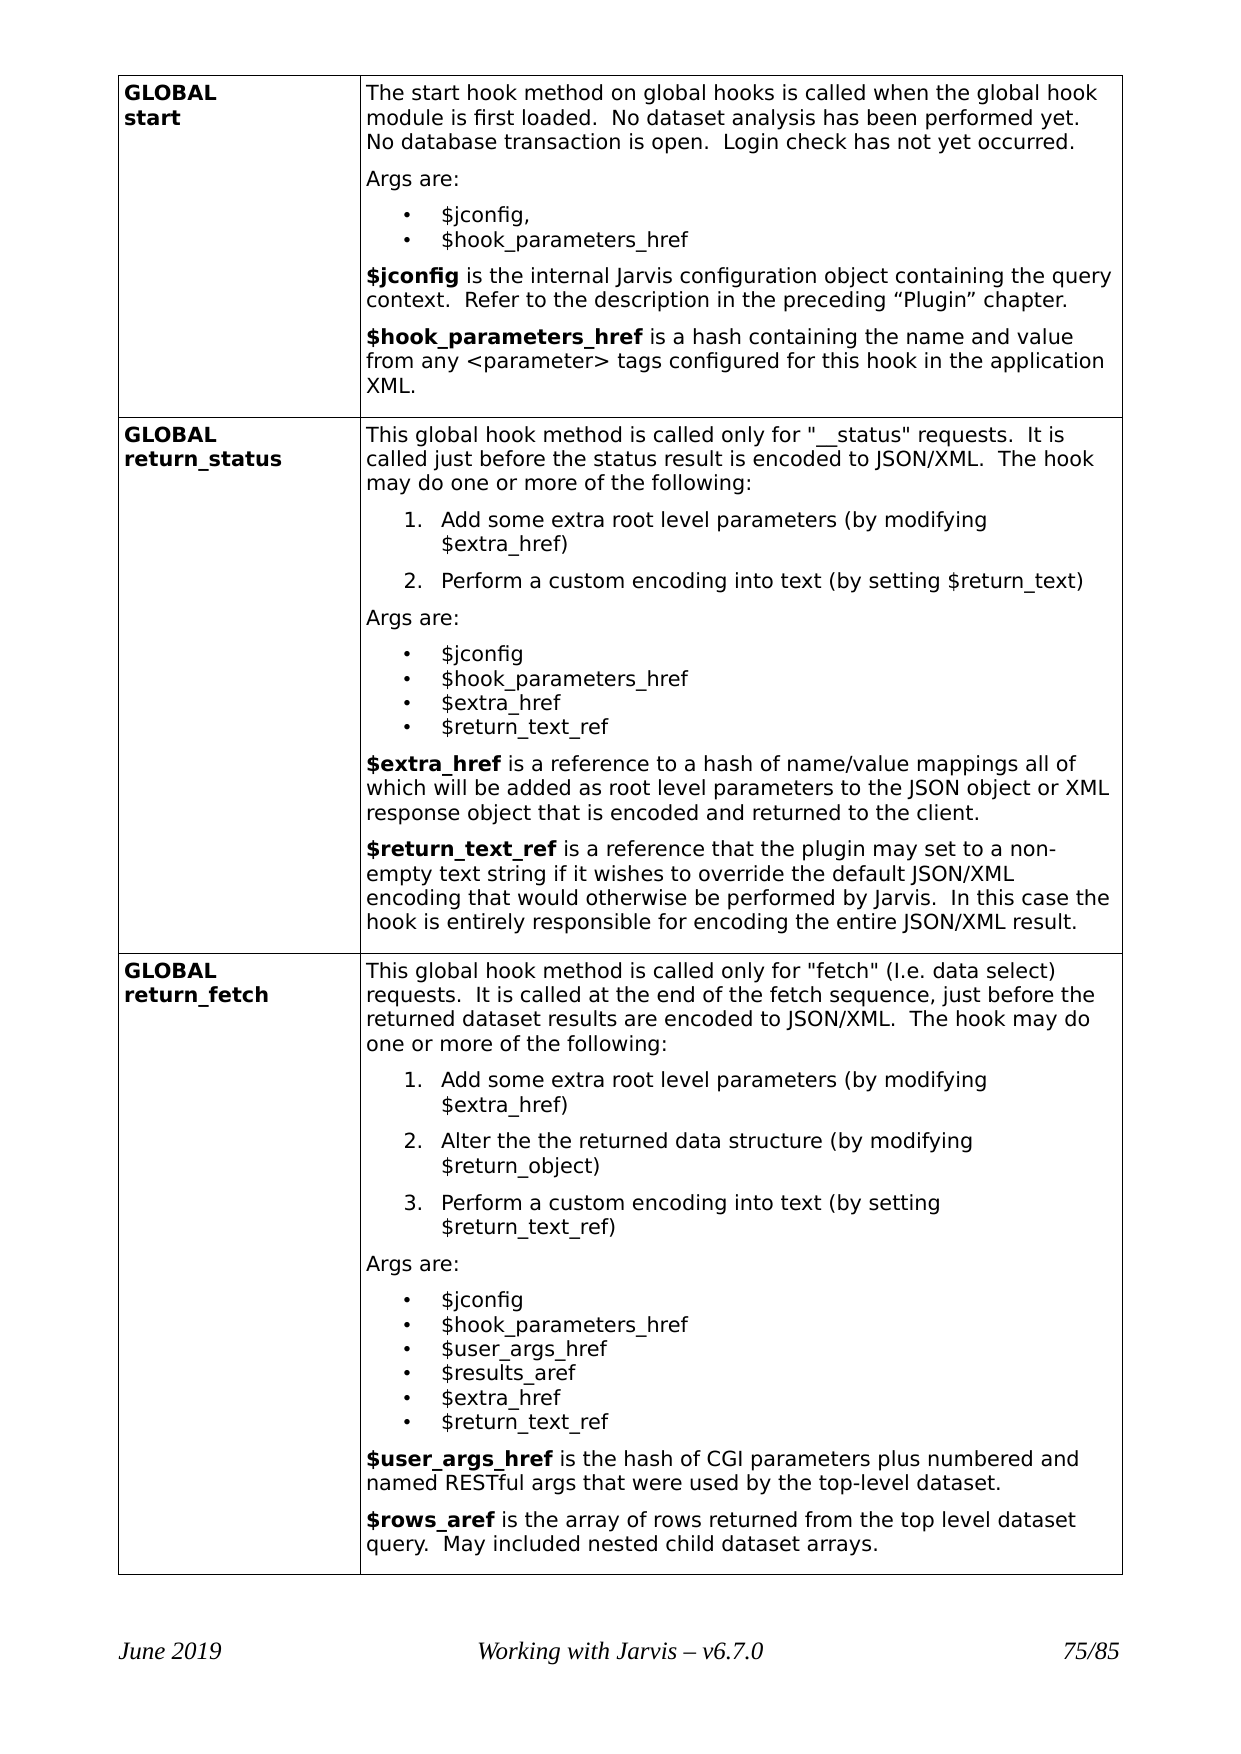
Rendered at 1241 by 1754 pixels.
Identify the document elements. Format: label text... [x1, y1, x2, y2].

table_cell GLOBAL start [119, 76, 360, 416]
table_cell The start hook method on global hooks is called when the global hook module is first loaded. No dataset analysis has been performed yet. No database transaction is open. Login check has not yet occurred. Args are: $jconfig, $hook_parameters_href $jconfig is the internal Jarvis configuration object containing the query context. Refer to the description in the preceding “Plugin” chapter. $hook_parameters_href is a hash containing the name and value from any <parameter> tags configured for this hook in the application XML. [361, 76, 1122, 416]
table_cell This global hook method is called only for "__status" requests. It is called just before the status result is encoded to JSON/XML. The hook may do one or more of the following: Add some extra root level parameters (by modifying $extra_href) Perform a custom encoding into text (by setting $return_text) Args are: $jconfig $hook_parameters_href $extra_href $return_text_ref $extra_href is a reference to a hash of name/value mappings all of which will be added as root level parameters to the JSON object or XML response object that is encoded and returned to the client. $return_text_ref is a reference that the plugin may set to a non-empty text string if it wishes to override the default JSON/XML encoding that would otherwise be performed by Jarvis. In this case the hook is entirely responsible for encoding the entire JSON/XML result. [361, 418, 1122, 953]
table_cell GLOBAL return_fetch [119, 954, 360, 1574]
table_cell GLOBAL return_status [119, 418, 360, 953]
table_cell This global hook method is called only for "fetch" (I.e. data select) requests. It is called at the end of the fetch sequence, just before the returned dataset results are encoded to JSON/XML. The hook may do one or more of the following: Add some extra root level parameters (by modifying $extra_href) Alter the the returned data structure (by modifying $return_object) Perform a custom encoding into text (by setting $return_text_ref) Args are: $jconfig $hook_parameters_href $user_args_href $results_aref $extra_href $return_text_ref $user_args_href is the hash of CGI parameters plus numbered and named RESTful args that were used by the top-level dataset. $rows_aref is the array of rows returned from the top level dataset query. May included nested child dataset arrays. [361, 954, 1122, 1574]
